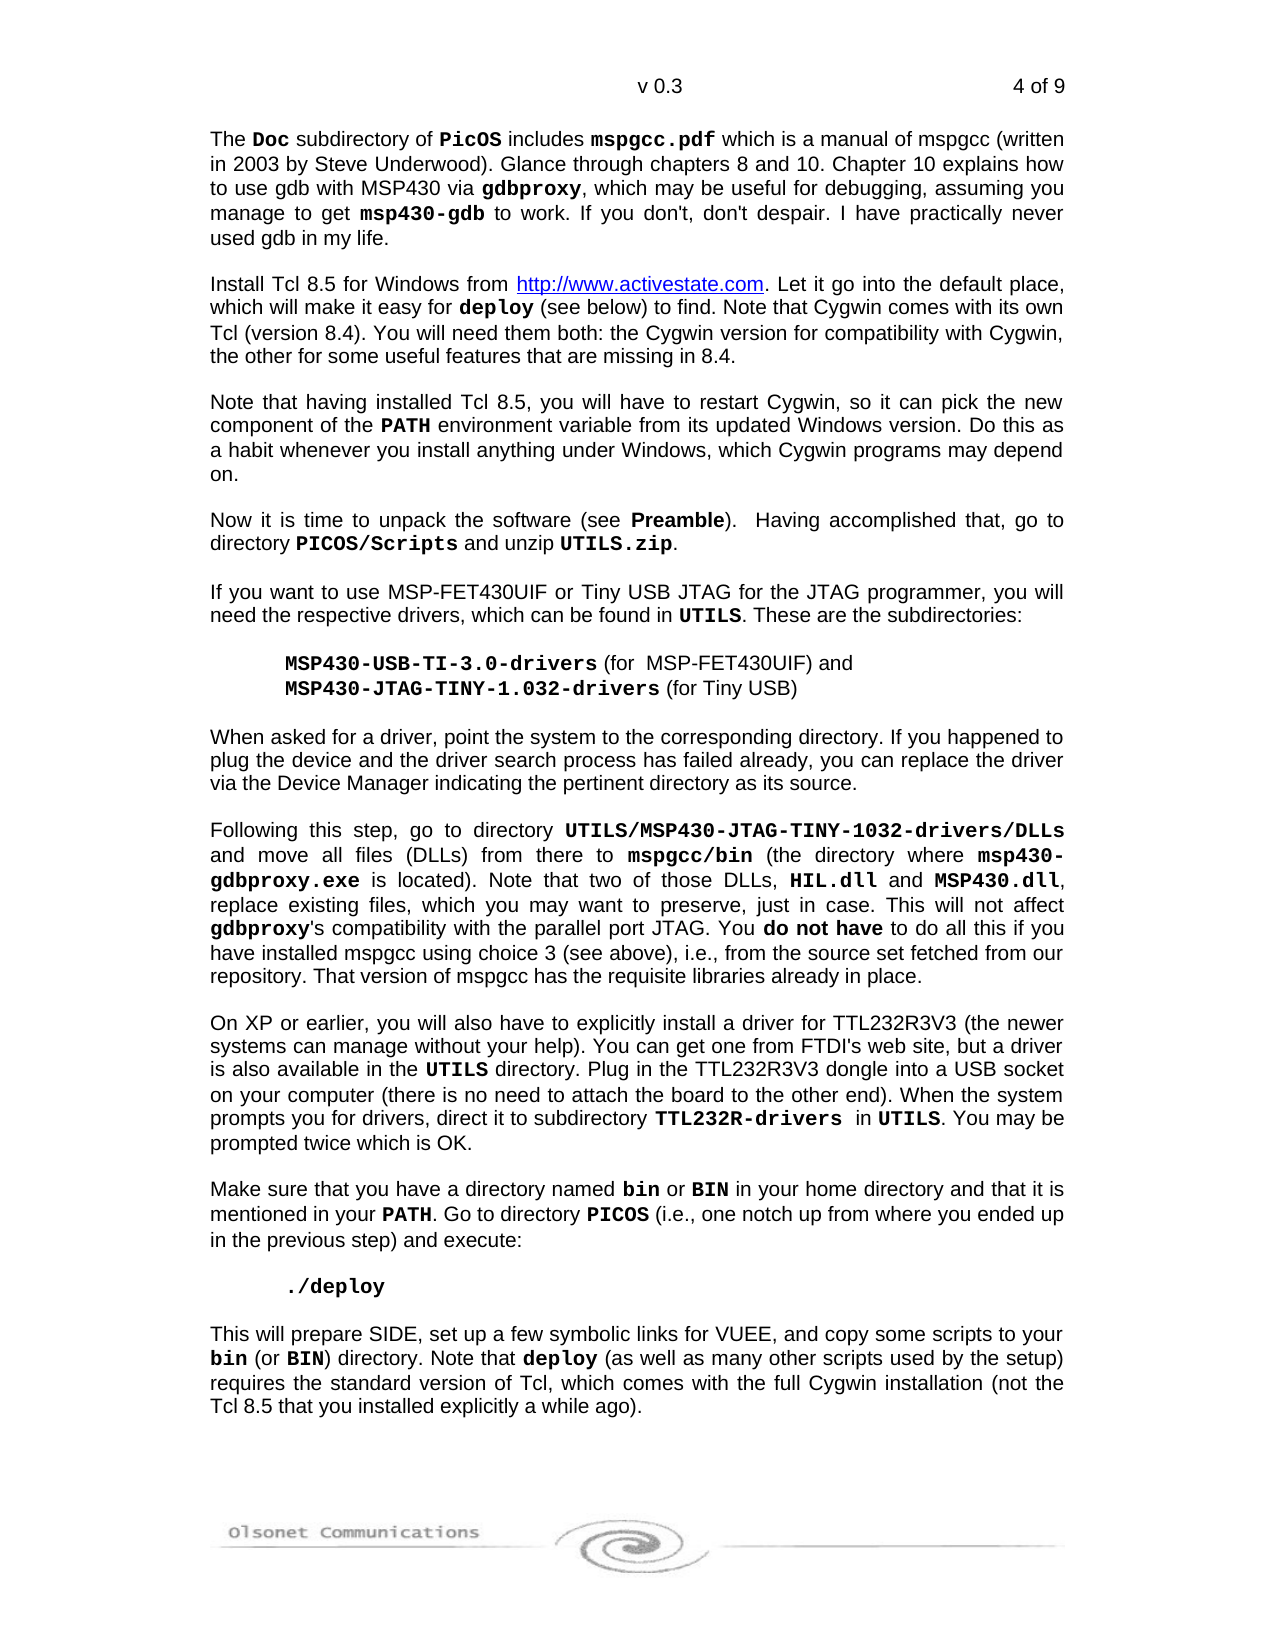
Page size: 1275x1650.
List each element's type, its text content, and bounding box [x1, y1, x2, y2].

picture [210, 1504, 1065, 1596]
text The Doc subdirectory of PicOS includes mspgcc.pdf which is a manual of mspgcc (written in 2003 by Steve Underwood). Glance through chapters 8 and 10. Chapter 10 explains how to use gdb with MSP430 via gdbproxy, which may be useful for debugging, assuming you manage to get msp430-gdb to work. If you don't, don't despair. I have practically never used gdb in my life. [210, 128, 1065, 249]
text Install Tcl 8.5 for Windows from http://www.activestate.com. Let it go into the default place, which will make it easy for deploy (see below) to find. Note that Cygwin comes with its own Tcl (version 8.4). You will need them both: the Cygwin version for compatibility with Cygwin, the other for some useful features that are missing in 8.4. [210, 273, 1065, 367]
text When asked for a driver, point the system to the corresponding directory. If you happened to plug the device and the driver search process has failed already, you can replace the driver via the Device Manager indicating the pertinent directory as its source. [210, 725, 1065, 795]
text MSP430-USB-TI-3.0-drivers (for MSP-FET430UIF) and [285, 652, 1065, 677]
text ./deploy [210, 1274, 1065, 1300]
text Note that having installed Tcl 8.5, you will have to restart Cygwin, so it can pick the new component of the PATH environment variable from its updated Windows version. Do this as a habit whenever you install anything under Windows, which Cygwin programs may depend on. [210, 391, 1065, 486]
text Now it is time to unpack the software (see Preamble). Having accomplished that, go to directory PICOS/Scripts and unzip UTILS.zip. [210, 509, 1065, 557]
text Make sure that you have a directory named bin or BIN in your home directory and that it is mentioned in your PATH. Go to directory PICOS (i.e., one notch up from where you ended up in the previous step) and execute: [210, 1178, 1065, 1251]
text MSP430-JTAG-TINY-1.032-drivers (for Tiny USB) [285, 677, 1065, 702]
text This will prepare SIDE, set up a few symbolic links for VUEE, and copy some scripts to your bin (or BIN) directory. Note that deploy (as well as many other scripts used by the setup) requires the standard version of Tcl, which comes with the full Cygwin installation (not the Tcl 8.5 that you installed explicitly a while ago). [210, 1323, 1065, 1418]
text On XP or earlier, you will also have to explicitly install a driver for TTL232R3V3 (the newer systems can manage without your help). You can get one from FTDI's web site, but a driver is also available in the UTILS directory. Plug in the TTL232R3V3 dongle into a USB socket on your computer (there is no need to attach the board to the other end). When the system prompts you for drivers, direct it to subdirectory TTL232R-drivers in UTILS. You may be prompted twice which is OK. [210, 1012, 1065, 1155]
text If you want to use MSP-FET430UIF or Tiny USB JTAG for the JTAG programmer, you will need the respective drivers, which can be found in UTILS. These are the subdirectories: [210, 580, 1065, 629]
text Following this step, go to directory UTILS/MSP430-JTAG-TINY-1032-drivers/DLLs and move all files (DLLs) from there to mspgcc/bin (the directory where msp430-gdbproxy.exe is located). Note that two of those DLLs, HIL.dll and MSP430.dll, replace existing files, which you may want to preserve, just in case. This will not affect gdbproxy's compatibility with the parallel port JTAG. You do not have to do all this if you have installed mspgcc using choice 3 (see above), i.e., from the source set fetched from our repository. That version of mspgcc has the requisite libraries already in place. [210, 818, 1065, 988]
